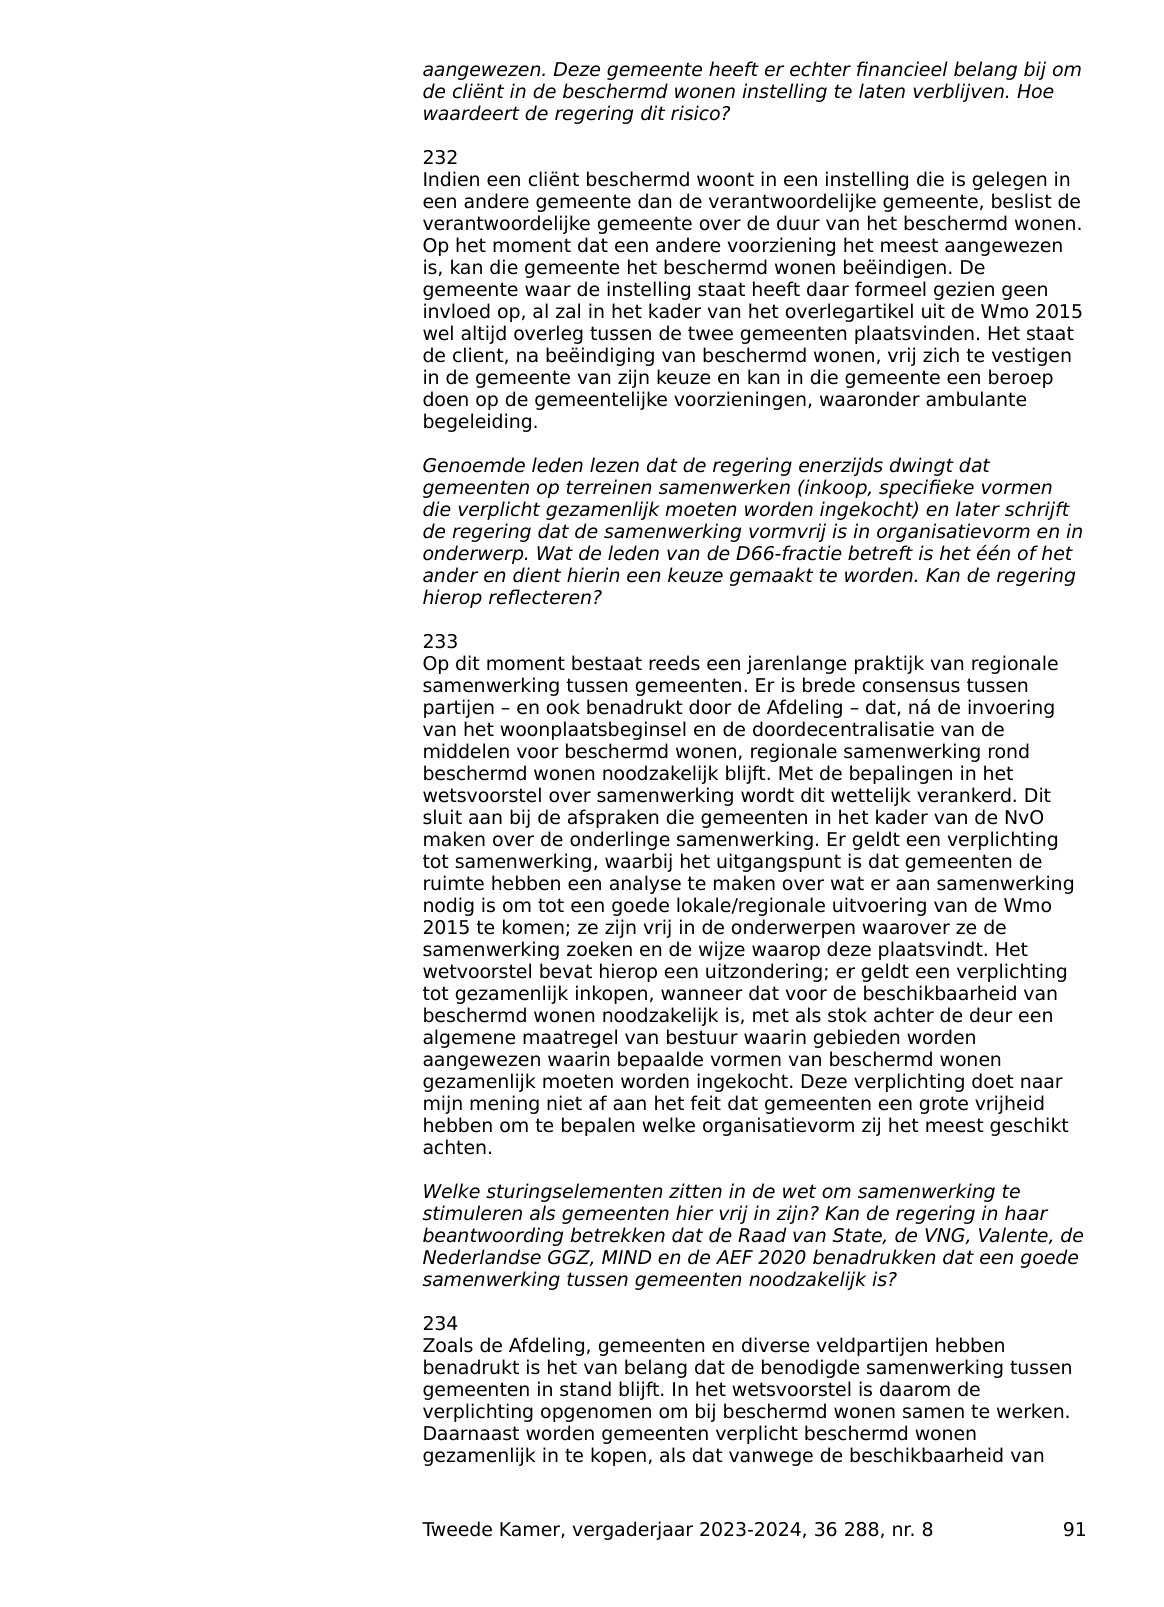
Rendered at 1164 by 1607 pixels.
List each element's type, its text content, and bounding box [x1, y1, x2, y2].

text Indien een cliënt beschermd woont in een instelling die is gelegen in een andere gemeente dan de verantwoordelijke gemeente, beslist de verantwoordelijke gemeente over de duur van het beschermd wonen. Op het moment dat een andere voorziening het meest aangewezen is, kan die gemeente het beschermd wonen beëindigen. De gemeente waar de instelling staat heeft daar formeel gezien geen invloed op, al zal in het kader van het overlegartikel uit de Wmo 2015 wel altijd overleg tussen de twee gemeenten plaatsvinden. Het staat de client, na beëindiging van beschermd wonen, vrij zich te vestigen in de gemeente van zijn keuze en kan in die gemeente een beroep doen op de gemeentelijke voorzieningen, waaronder ambulante begeleiding. [422, 169, 1087, 433]
text Welke sturingselementen zitten in de wet om samenwerking te stimuleren als gemeenten hier vrij in zijn? Kan de regering in haar beantwoording betrekken dat de Raad van State, de VNG, Valente, de Nederlandse GGZ, MIND en de AEF 2020 benadrukken dat een goede samenwerking tussen gemeenten noodzakelijk is? [422, 1181, 1087, 1291]
text 234 [422, 1313, 1087, 1335]
text Zoals de Afdeling, gemeenten en diverse veldpartijen hebben benadrukt is het van belang dat de benodigde samenwerking tussen gemeenten in stand blijft. In het wetsvoorstel is daarom de verplichting opgenomen om bij beschermd wonen samen te werken. Daarnaast worden gemeenten verplicht beschermd wonen gezamenlijk in te kopen, als dat vanwege de beschikbaarheid van [422, 1335, 1087, 1467]
text aangewezen. Deze gemeente heeft er echter financieel belang bij om de cliënt in de beschermd wonen instelling te laten verblijven. Hoe waardeert de regering dit risico? [422, 59, 1087, 125]
text 232 [422, 147, 1087, 169]
text Op dit moment bestaat reeds een jarenlange praktijk van regionale samenwerking tussen gemeenten. Er is brede consensus tussen partijen – en ook benadrukt door de Afdeling – dat, ná de invoering van het woonplaatsbeginsel en de doordecentralisatie van de middelen voor beschermd wonen, regionale samenwerking rond beschermd wonen noodzakelijk blijft. Met de bepalingen in het wetsvoorstel over samenwerking wordt dit wettelijk verankerd. Dit sluit aan bij de afspraken die gemeenten in het kader van de NvO maken over de onderlinge samenwerking. Er geldt een verplichting tot samenwerking, waarbij het uitgangspunt is dat gemeenten de ruimte hebben een analyse te maken over wat er aan samenwerking nodig is om tot een goede lokale/regionale uitvoering van de Wmo 2015 te komen; ze zijn vrij in de onderwerpen waarover ze de samenwerking zoeken en de wijze waarop deze plaatsvindt. Het wetvoorstel bevat hierop een uitzondering; er geldt een verplichting tot gezamenlijk inkopen, wanneer dat voor de beschikbaarheid van beschermd wonen noodzakelijk is, met als stok achter de deur een algemene maatregel van bestuur waarin gebieden worden aangewezen waarin bepaalde vormen van beschermd wonen gezamenlijk moeten worden ingekocht. Deze verplichting doet naar mijn mening niet af aan het feit dat gemeenten een grote vrijheid hebben om te bepalen welke organisatievorm zij het meest geschikt achten. [422, 653, 1087, 1159]
text 233 [422, 631, 1087, 653]
text Genoemde leden lezen dat de regering enerzijds dwingt dat gemeenten op terreinen samenwerken (inkoop, specifieke vormen die verplicht gezamenlijk moeten worden ingekocht) en later schrijft de regering dat de samenwerking vormvrij is in organisatievorm en in onderwerp. Wat de leden van de D66-fractie betreft is het één of het ander en dient hierin een keuze gemaakt te worden. Kan de regering hierop reflecteren? [422, 455, 1087, 609]
